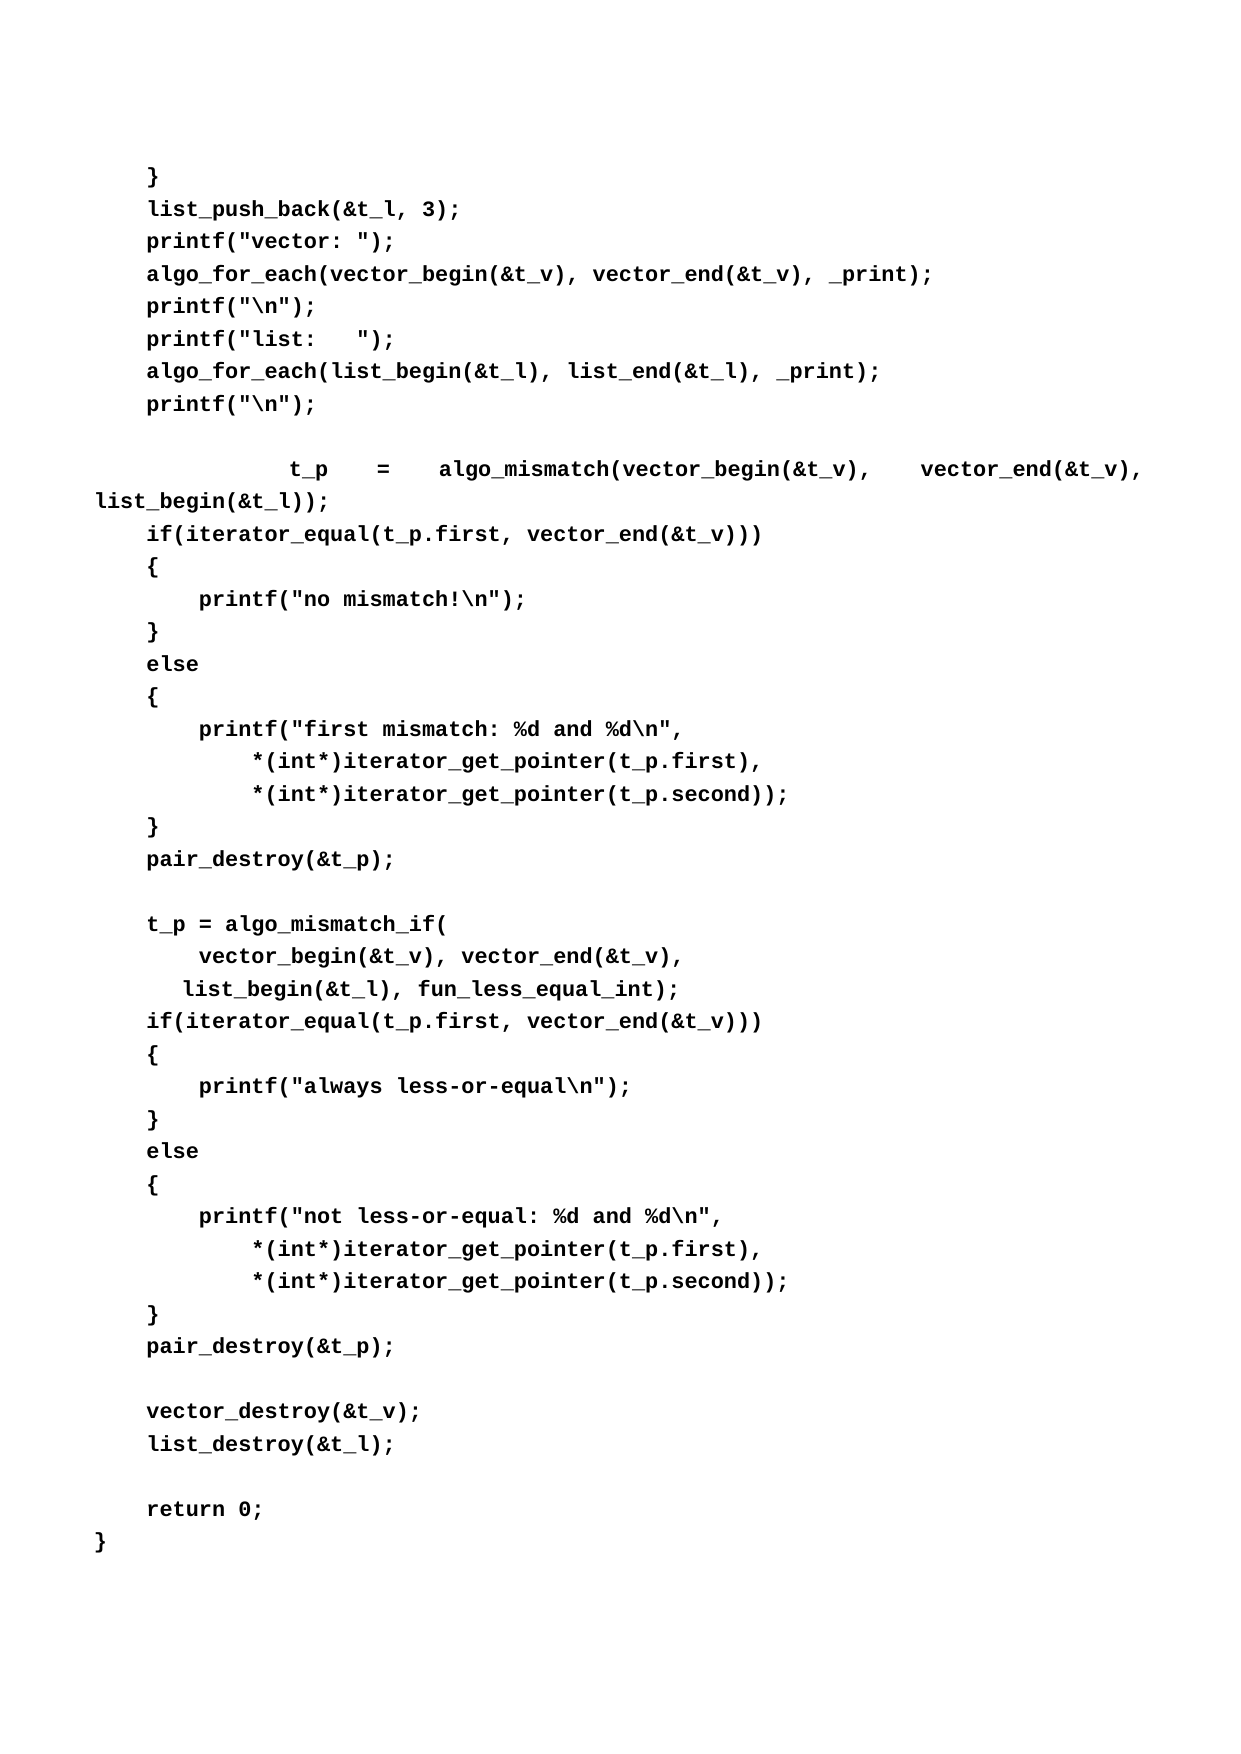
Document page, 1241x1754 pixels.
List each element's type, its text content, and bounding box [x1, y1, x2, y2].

text } [94, 812, 1144, 844]
text if(iterator_equal(t_p.first, vector_end(&t_v))) [94, 519, 1144, 552]
text if(iterator_equal(t_p.first, vector_end(&t_v))) [94, 1007, 1144, 1039]
text printf("no mismatch!\n"); [94, 584, 1144, 617]
text } [94, 1527, 1144, 1559]
text printf("always less-or-equal\n"); [94, 1072, 1144, 1104]
text *(int*)iterator_get_pointer(t_p.second)); [94, 1267, 1144, 1299]
text printf("list: "); [94, 324, 1144, 357]
text printf("\n"); [94, 292, 1144, 324]
text printf("first mismatch: %d and %d\n", [94, 714, 1144, 747]
text { [94, 1039, 1144, 1072]
text { [94, 682, 1144, 714]
text *(int*)iterator_get_pointer(t_p.first), [94, 1234, 1144, 1267]
text } [94, 162, 1144, 194]
text printf("not less-or-equal: %d and %d\n", [94, 1202, 1144, 1234]
text t_p = algo_mismatch_if( [94, 909, 1144, 942]
text algo_for_each(vector_begin(&t_v), vector_end(&t_v), _print); [94, 259, 1144, 292]
text *(int*)iterator_get_pointer(t_p.second)); [94, 779, 1144, 812]
text *(int*)iterator_get_pointer(t_p.first), [94, 747, 1144, 779]
text t_p = algo_mismatch(vector_begin(&t_v), vector_end(&t_v), list_begin(&t_l)); [94, 454, 1144, 519]
text list_push_back(&t_l, 3); [94, 194, 1144, 227]
text list_begin(&t_l), fun_less_equal_int); [137, 974, 1144, 1007]
text { [94, 1169, 1144, 1202]
text printf("\n"); [94, 389, 1144, 422]
text pair_destroy(&t_p); [94, 1332, 1144, 1364]
text return 0; [94, 1494, 1144, 1527]
text vector_begin(&t_v), vector_end(&t_v), [94, 942, 1144, 974]
text printf("vector: "); [94, 227, 1144, 259]
text algo_for_each(list_begin(&t_l), list_end(&t_l), _print); [94, 357, 1144, 389]
text list_destroy(&t_l); [94, 1429, 1144, 1462]
text } [94, 1299, 1144, 1332]
text else [94, 649, 1144, 682]
text pair_destroy(&t_p); [94, 844, 1144, 877]
text } [94, 617, 1144, 649]
text { [94, 552, 1144, 584]
text vector_destroy(&t_v); [94, 1397, 1144, 1429]
text else [94, 1137, 1144, 1169]
text } [94, 1104, 1144, 1137]
